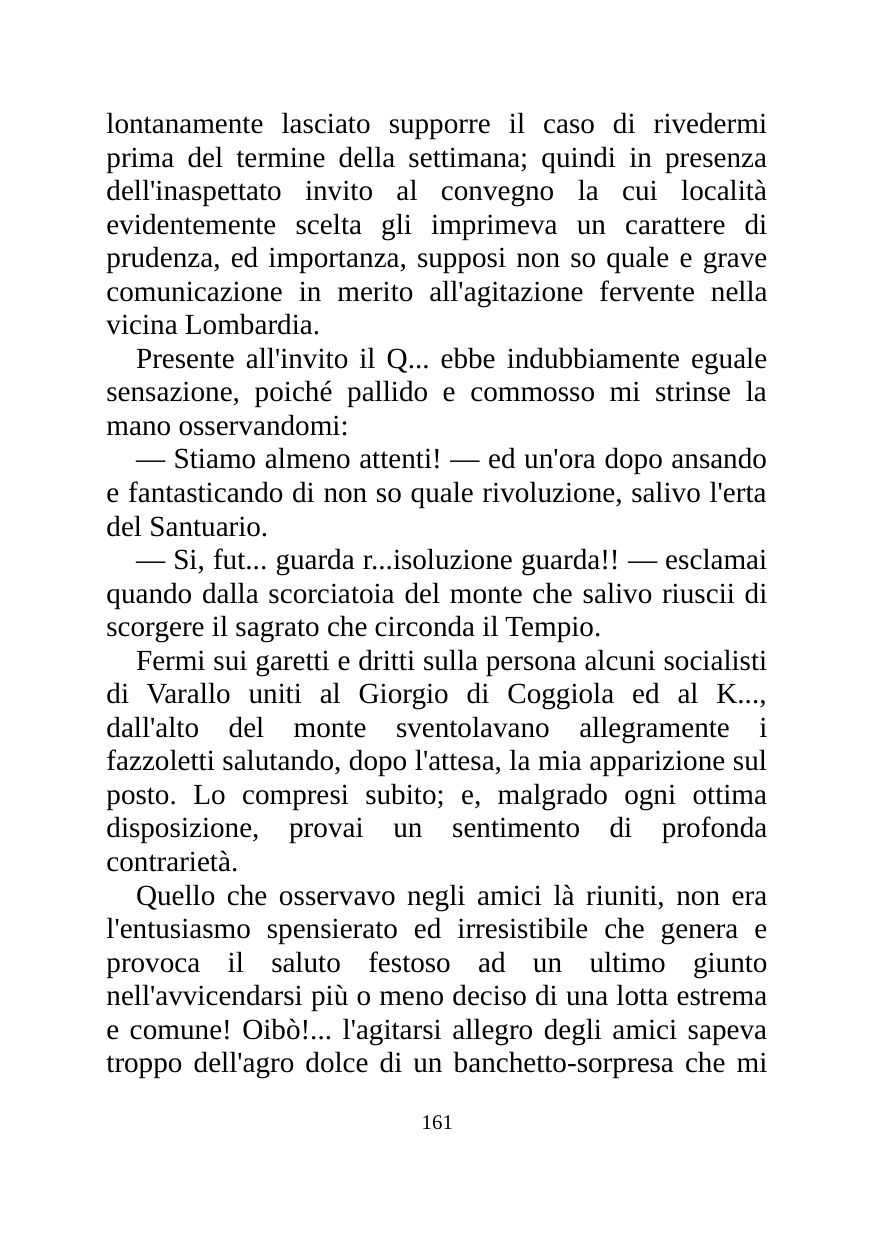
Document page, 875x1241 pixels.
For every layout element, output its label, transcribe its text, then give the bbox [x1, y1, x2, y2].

text — Stiamo almeno attenti! — ed un'ora dopo ansando e fantasticando di non so quale rivoluzione, salivo l'erta del Santuario. [106, 442, 768, 542]
text — Si, fut... guarda r...isoluzione guarda!! — esclamai quando dalla scorciatoia del monte che salivo riuscii di scorgere il sagrato che circonda il Tempio. [106, 542, 768, 643]
text Presente all'invito il Q... ebbe indubbiamente eguale sensazione, poiché pallido e commosso mi strinse la mano osservandomi: [106, 341, 768, 442]
text lontanamente lasciato supporre il caso di rivedermi prima del termine della settimana; quindi in presenza dell'inaspettato invito al convegno la cui località evidentemente scelta gli imprimeva un carattere di prudenza, ed importanza, supposi non so quale e grave comunicazione in merito all'agitazione fervente nella vicina Lombardia. [106, 106, 768, 341]
text Quello che osservavo negli amici là riuniti, non era l'entusiasmo spensierato ed irresistibile che genera e provoca il saluto festoso ad un ultimo giunto nell'avvicendarsi più o meno deciso di una lotta estrema e comune! Oibò!... l'agitarsi allegro degli amici sapeva troppo dell'agro dolce di un banchetto-sorpresa che mi [106, 878, 768, 1079]
text Fermi sui garetti e dritti sulla persona alcuni socialisti di Varallo uniti al Giorgio di Coggiola ed al K..., dall'alto del monte sventolavano allegramente i fazzoletti salutando, dopo l'attesa, la mia apparizione sul posto. Lo compresi subito; e, malgrado ogni ottima disposizione, provai un sentimento di profonda contrarietà. [106, 643, 768, 878]
